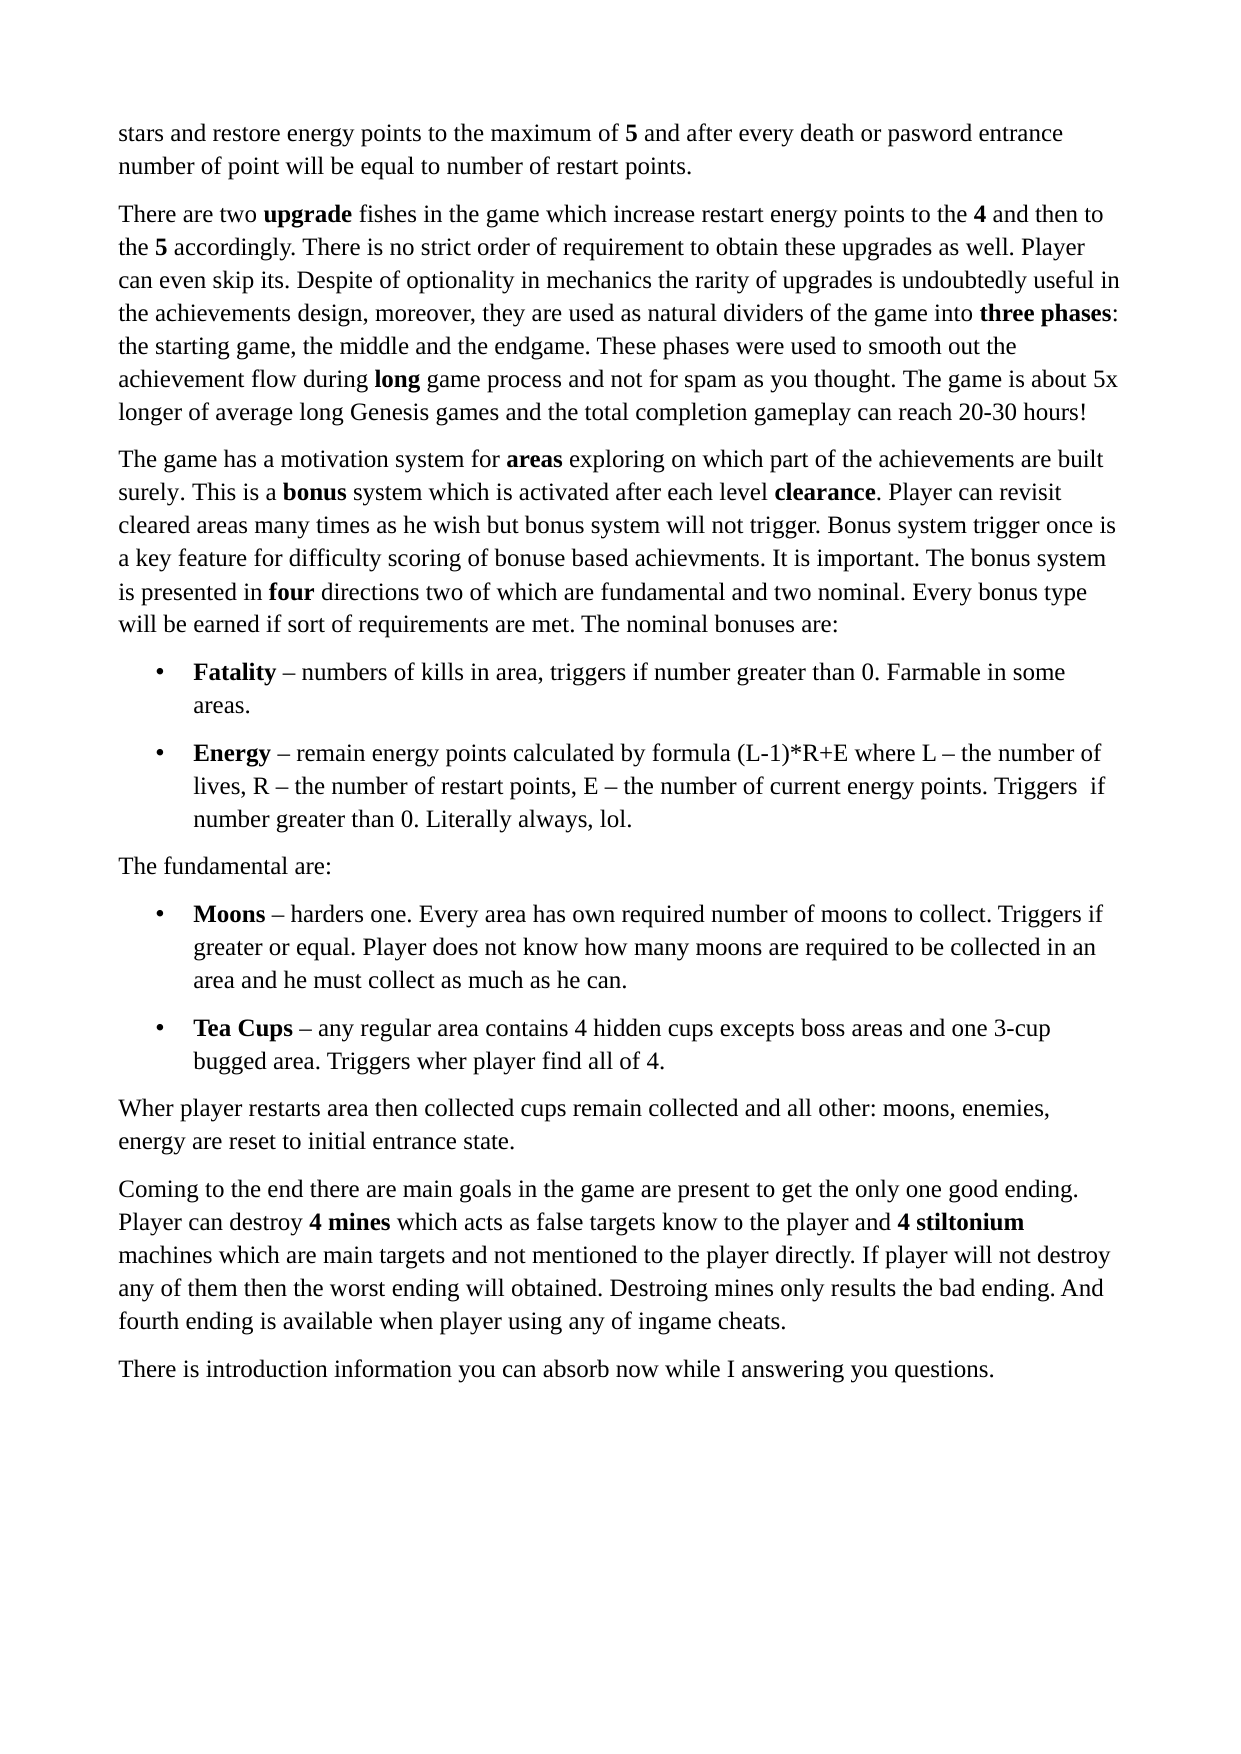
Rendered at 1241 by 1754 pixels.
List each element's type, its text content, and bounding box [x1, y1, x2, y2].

list Tea Cups – any regular area contains 4 hidden cups excepts boss areas and one 3-cup bugged area. Triggers wher player find all of 4. [156, 1013, 1122, 1074]
text Сoming to the end there are main goals in the game are present to get the only one good ending. Player can destroy 4 mines which acts as false targets know to the player and 4 stiltonium machines which are main targets and not mentioned to the player directly. If player will not destroy any of them then the worst ending will obtained. Destroing mines only results the bad ending. And fourth ending is available when player using any of ingame cheats. [118, 1174, 1122, 1335]
text Wher player restarts area then collected cups remain collected and all other: moons, enemies, energy are reset to initial entrance state. [118, 1093, 1122, 1155]
list Fatality – numbers of kills in area, triggers if number greater than 0. Farmable in some areas. [156, 657, 1122, 719]
text The game has a motivation system for areas exploring on which part of the achievements are built surely. This is a bonus system which is activated after each level clearance. Player can revisit cleared areas many times as he wish but bonus system will not trigger. Bonus system trigger once is a key feature for difficulty scoring of bonuse based achievments. It is important. The bonus system is presented in four directions two of which are fundamental and two nominal. Every bonus type will be earned if sort of requirements are met. The nominal bonuses are: [118, 444, 1122, 638]
list Energy – remain energy points calculated by formula (L-1)*R+E where L – the number of lives, R – the number of restart points, E – the number of current energy points. Triggers if number greater than 0. Literally always, lol. [156, 738, 1122, 833]
text There are two upgrade fishes in the game which increase restart energy points to the 4 and then to the 5 accordingly. There is no strict order of requirement to obtain these upgrades as well. Player can even skip its. Despite of optionality in mechanics the rarity of upgrades is undoubtedly useful in the achievements design, moreover, they are used as natural dividers of the game into three phases: the starting game, the middle and the endgame. These phases were used to smooth out the achievement flow during long game process and not for spam as you thought. The game is about 5x longer of average long Genesis games and the total completion gameplay can reach 20-30 hours! [118, 199, 1122, 426]
text There is introduction information you can absorb now while I answering you questions. [118, 1354, 1122, 1382]
text The fundamental are: [118, 851, 1122, 880]
text stars and restore energy points to the maximum of 5 and after every death or pasword entrance number of point will be equal to number of restart points. [118, 118, 1122, 180]
list Moons – harders one. Every area has own required number of moons to collect. Triggers if greater or equal. Player does not know how many moons are required to be collected in an area and he must collect as much as he can. [156, 899, 1122, 994]
